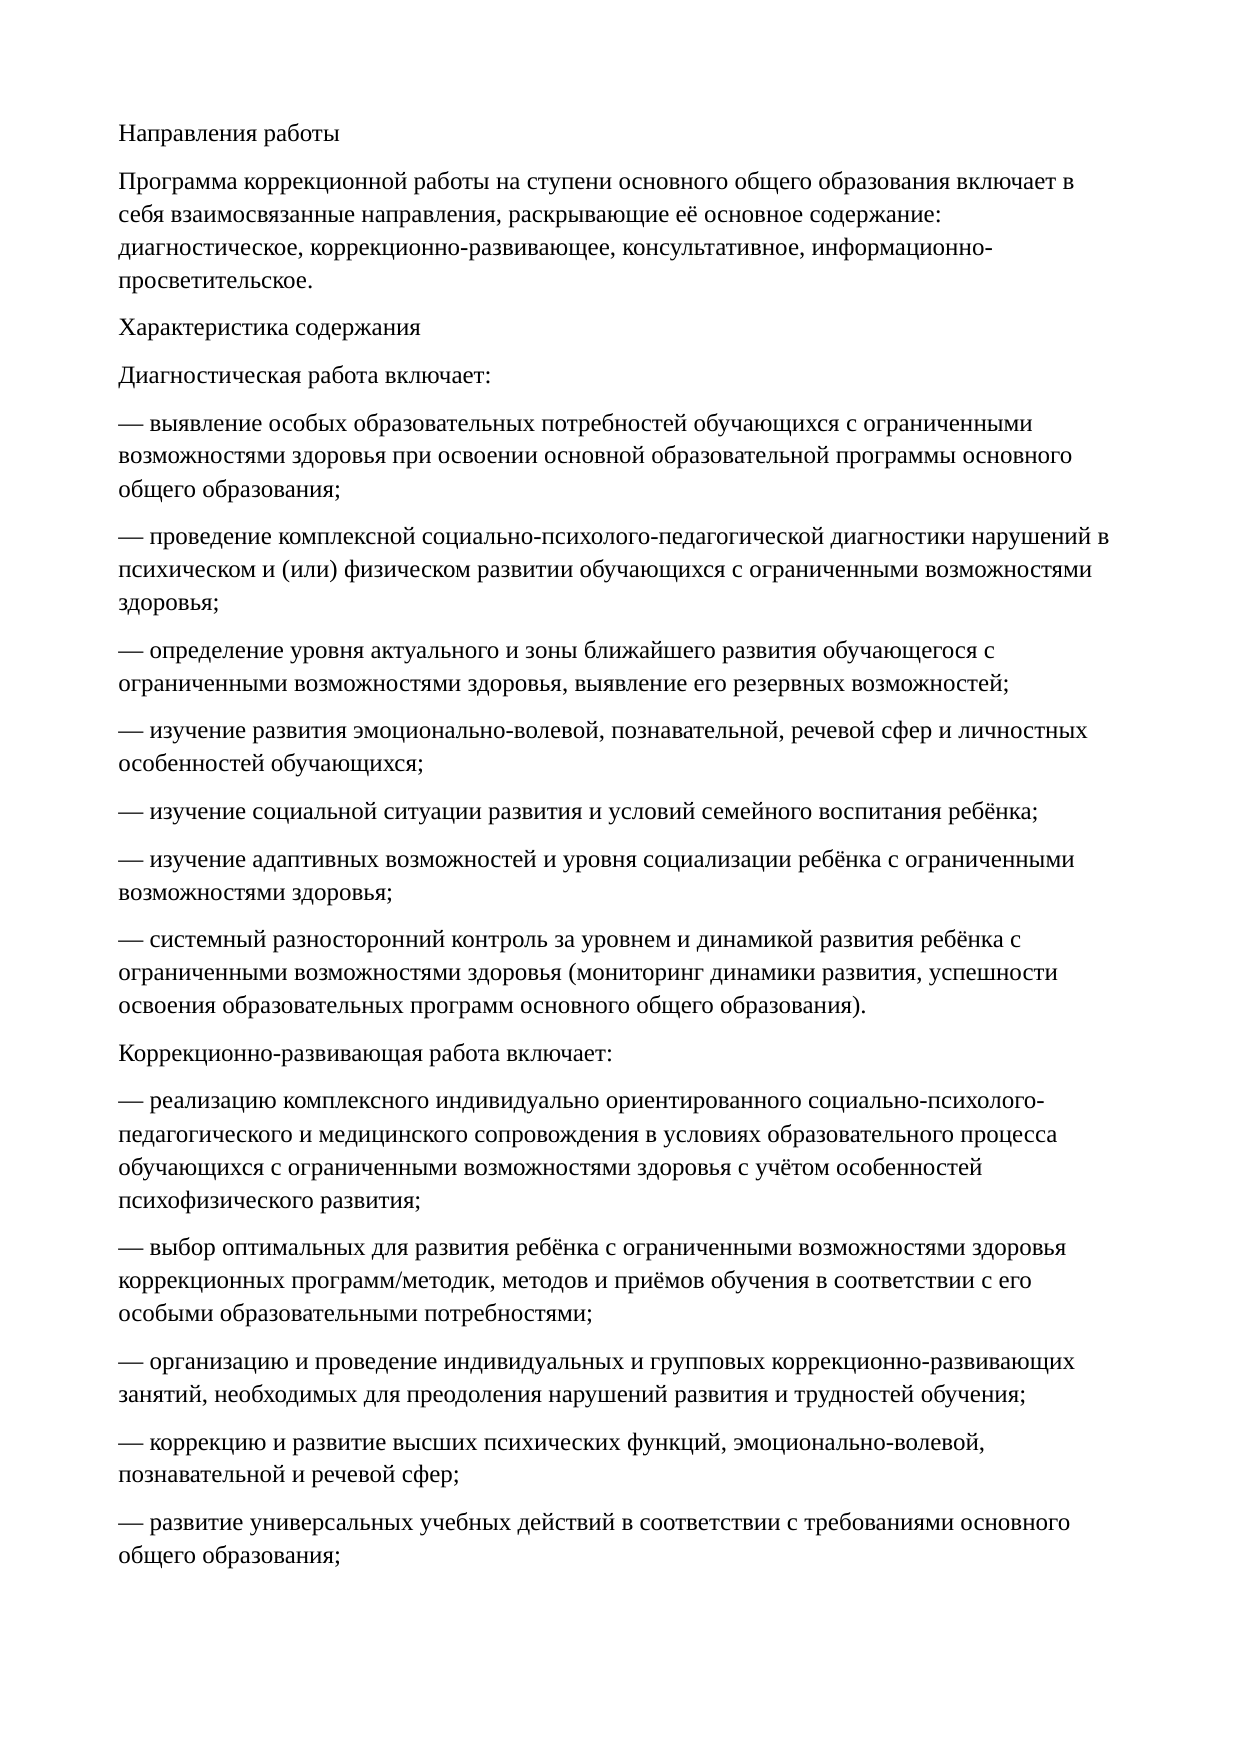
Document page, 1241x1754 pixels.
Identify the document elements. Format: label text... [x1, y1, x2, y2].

text — организацию и проведение индивидуальных и групповых коррекционно-развивающих занятий, необходимых для преодоления нарушений развития и трудностей обучения; [118, 1346, 1122, 1408]
text — изучение развития эмоционально-волевой, познавательной, речевой сфер и личностных особенностей обучающихся; [118, 716, 1122, 777]
text — системный разносторонний контроль за уровнем и динамикой развития ребёнка с ограниченными возможностями здоровья (мониторинг динамики развития, успешности освоения образовательных программ основного общего образования). [118, 924, 1122, 1019]
text — изучение социальной ситуации развития и условий семейного воспитания ребёнка; [118, 796, 1122, 825]
text Направления работы [118, 118, 1122, 147]
text Коррекционно-развивающая работа включает: [118, 1038, 1122, 1067]
text Диагностическая работа включает: [118, 360, 1122, 389]
text — изучение адаптивных возможностей и уровня социализации ребёнка с ограниченными возможностями здоровья; [118, 844, 1122, 906]
text — проведение комплексной социально-психолого-педагогической диагностики нарушений в психическом и (или) физическом развитии обучающихся с ограниченными возможностями здоровья; [118, 521, 1122, 616]
text — выявление особых образовательных потребностей обучающихся с ограниченными возможностями здоровья при освоении основной образовательной программы основного общего образования; [118, 408, 1122, 502]
text — выбор оптимальных для развития ребёнка с ограниченными возможностями здоровья коррекционных программ/методик, методов и приёмов обучения в соответствии с его особыми образовательными потребностями; [118, 1232, 1122, 1327]
text — коррекцию и развитие высших психических функций, эмоционально-волевой, познавательной и речевой сфер; [118, 1427, 1122, 1488]
text Программа коррекционной работы на ступени основного общего образования включает в себя взаимосвязанные направления, раскрывающие её основное содержание: диагностическое, коррекционно-развивающее, консультативное, информационно-просветительское. [118, 166, 1122, 293]
text Характеристика содержания [118, 312, 1122, 341]
text — реализацию комплексного индивидуально ориентированного социально-психолого-педагогического и медицинского сопровождения в условиях образовательного процесса обучающихся с ограниченными возможностями здоровья с учётом особенностей психофизического развития; [118, 1086, 1122, 1213]
text — развитие универсальных учебных действий в соответствии с требованиями основного общего образования; [118, 1507, 1122, 1569]
text — определение уровня актуального и зоны ближайшего развития обучающегося с ограниченными возможностями здоровья, выявление его резервных возможностей; [118, 635, 1122, 697]
